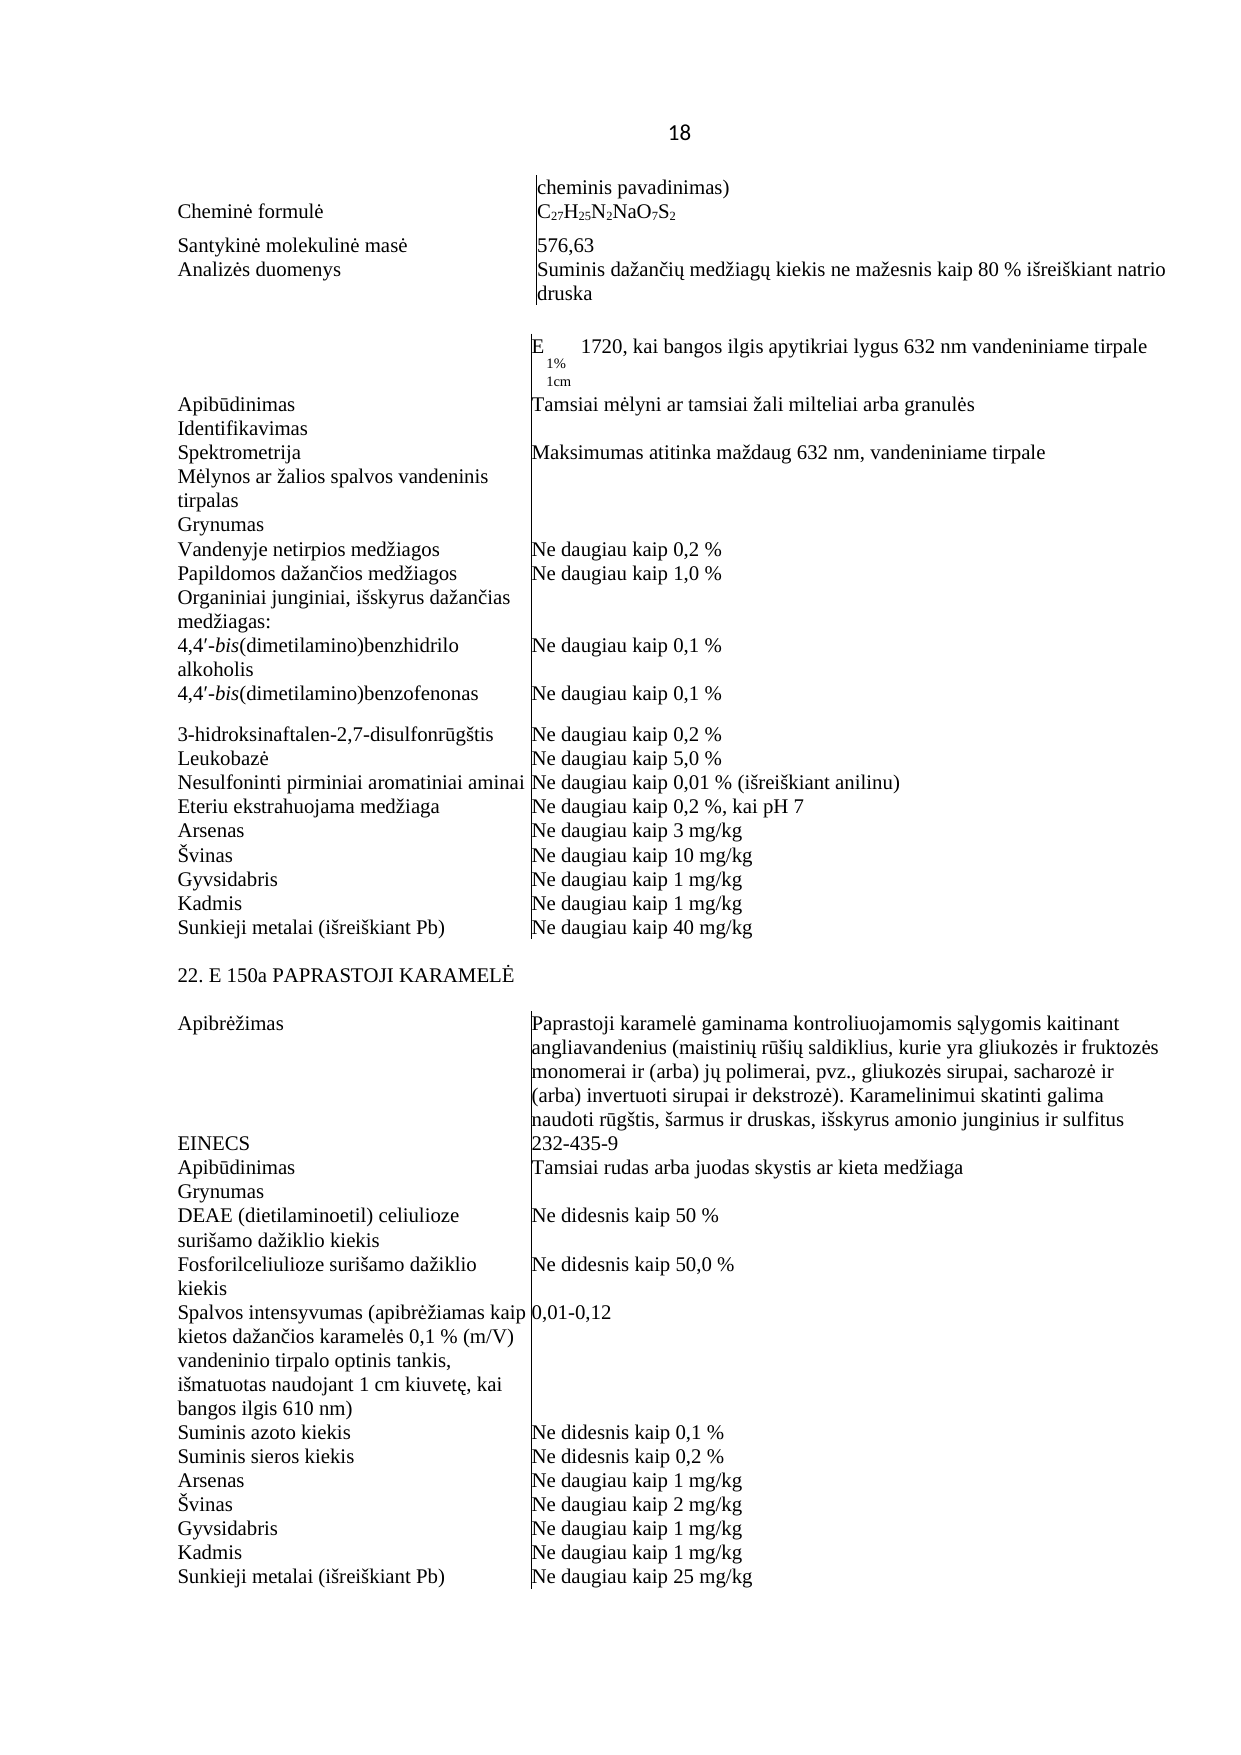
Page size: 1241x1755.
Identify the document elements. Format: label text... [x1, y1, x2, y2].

table_cell Ne didesnis kaip 0,1 % [532, 1420, 1166, 1444]
table_cell [1166, 561, 1181, 584]
table_cell [1166, 1155, 1181, 1179]
table_cell [1166, 633, 1181, 681]
table_cell Ne daugiau kaip 0,01 % (išreiškiant anilinu) [532, 770, 1166, 794]
table_cell DEAE (dietilaminoetil) celiulioze surišamo dažiklio kiekis [177, 1204, 531, 1252]
table_cell [1166, 440, 1181, 464]
table_cell 576,63 [537, 233, 1181, 257]
table_cell Ne daugiau kaip 1 mg/kg [532, 1516, 1166, 1540]
table_cell [532, 464, 1166, 512]
table_cell [532, 1179, 1166, 1203]
table_cell Paprastoji karamelė gaminama kontroliuojamomis sąlygomis kaitinant angliavandenius (maistinių rūšių saldiklius, kurie yra gliukozės ir fruktozės monomerai ir (arba) jų polimerai, pvz., gliukozės sirupai, sacharozė ir (arba) invertuoti sirupai ir dekstrozė). Karamelinimui skatinti galima naudoti rūgštis, šarmus ir druskas, išskyrus amonio junginius ir sulfitus [532, 1011, 1166, 1131]
table_cell Ne daugiau kaip 1 mg/kg [532, 1468, 1166, 1492]
table_cell Analizės duomenys [177, 257, 536, 305]
table_cell [1166, 392, 1181, 416]
table_cell Ne didesnis kaip 0,2 % [532, 1444, 1166, 1468]
table_cell [1166, 464, 1181, 512]
table_cell Tamsiai rudas arba juodas skystis ar kieta medžiaga [532, 1155, 1166, 1179]
table_cell 3-hidroksinaftalen-2,7-disulfonrūgštis [177, 722, 531, 746]
table_cell EINECS [177, 1131, 531, 1155]
table_cell [1166, 681, 1181, 722]
table_cell Ne daugiau kaip 0,1 % [532, 681, 1166, 722]
table_cell Kadmis [177, 891, 531, 915]
table_cell Ne daugiau kaip 1 mg/kg [532, 867, 1166, 891]
table_cell [532, 585, 1166, 633]
table_cell [532, 416, 1166, 440]
table_cell Ne daugiau kaip 3 mg/kg [532, 819, 1166, 842]
table_cell [1166, 939, 1181, 1011]
table_cell [1166, 722, 1181, 746]
table_cell [1166, 819, 1181, 842]
table_cell Ne didesnis kaip 50,0 % [532, 1252, 1166, 1300]
table_cell Suminis sieros kiekis [177, 1444, 531, 1468]
table_cell Maksimumas atitinka maždaug 632 nm, vandeniniame tirpale [532, 440, 1166, 464]
table_cell [1166, 1179, 1181, 1203]
table_cell [532, 513, 1166, 536]
table_cell [1166, 536, 1181, 561]
table_cell Ne daugiau kaip 2 mg/kg [532, 1492, 1166, 1516]
table_cell Spektrometrija [177, 440, 531, 464]
table_cell [1166, 794, 1181, 818]
table_cell Grynumas [177, 1179, 531, 1203]
table_cell [1166, 1516, 1181, 1540]
table_cell Leukobazė [177, 746, 531, 770]
table_cell Ne daugiau kaip 0,2 % [532, 722, 1166, 746]
table_cell [1166, 1540, 1181, 1564]
table_cell [1166, 867, 1181, 891]
table_cell Vandenyje netirpios medžiagos [177, 536, 531, 561]
table_cell Apibūdinimas [177, 1155, 531, 1179]
table_cell [1166, 1444, 1181, 1468]
table_cell [1166, 770, 1181, 794]
table_cell Kadmis [177, 1540, 531, 1564]
table_cell [1166, 1468, 1181, 1492]
table_cell Eteriu ekstrahuojama medžiaga [177, 794, 531, 818]
table_header [1166, 334, 1181, 392]
table_cell Nesulfoninti pirminiai aromatiniai aminai [177, 770, 531, 794]
table_cell Suminis azoto kiekis [177, 1420, 531, 1444]
table_cell Tamsiai mėlyni ar tamsiai žali milteliai arba granulės [532, 392, 1166, 416]
table_cell Ne daugiau kaip 25 mg/kg [532, 1564, 1166, 1588]
table_cell Ne daugiau kaip 1 mg/kg [532, 891, 1166, 915]
table_cell [1166, 416, 1181, 440]
table_cell [1166, 1300, 1181, 1420]
table_cell Sunkieji metalai (išreiškiant Pb) [177, 915, 531, 939]
table_cell [1166, 1204, 1181, 1252]
table_cell Organiniai junginiai, išskyrus dažančias medžiagas: [177, 585, 531, 633]
table_cell 4,4′-bis(dimetilamino)benzhidrilo alkoholis [177, 633, 531, 681]
table_cell Ne daugiau kaip 0,1 % [532, 633, 1166, 681]
table_cell [1166, 513, 1181, 536]
table_cell Arsenas [177, 819, 531, 842]
table_header E 1720, kai bangos ilgis apytikriai lygus 632 nm vandeniniame tirpale [532, 334, 1166, 392]
table_cell Ne daugiau kaip 10 mg/kg [532, 843, 1166, 867]
table_cell Spalvos intensyvumas (apibrėžiamas kaip kietos dažančios karamelės 0,1 % (m/V) vandeninio tirpalo optinis tankis, išmatuotas naudojant 1 cm kiuvetę, kai bangos ilgis 610 nm) [177, 1300, 531, 1420]
table_cell Švinas [177, 1492, 531, 1516]
table_header [177, 334, 531, 392]
table_cell Cheminė formulė [177, 199, 536, 233]
table_cell Ne daugiau kaip 40 mg/kg [532, 915, 1166, 939]
table_cell cheminis pavadinimas) [537, 175, 1181, 199]
table_cell Fosforilceliulioze surišamo dažiklio kiekis [177, 1252, 531, 1300]
table_cell 22. E 150a PAPRASTOJI KARAMELĖ [177, 939, 1166, 1011]
table_cell Santykinė molekulinė masė [177, 233, 536, 257]
table_cell C27H25N2NaO7S2 [537, 199, 1181, 233]
table_cell 0,01-0,12 [532, 1300, 1166, 1420]
table_cell [1166, 1492, 1181, 1516]
table_cell Gyvsidabris [177, 867, 531, 891]
table_cell 232-435-9 [532, 1131, 1166, 1155]
table_cell Švinas [177, 843, 531, 867]
table_cell Ne daugiau kaip 0,2 %, kai pH 7 [532, 794, 1166, 818]
table_cell [1166, 1011, 1181, 1131]
table_cell Papildomos dažančios medžiagos [177, 561, 531, 584]
table_cell [1166, 1252, 1181, 1300]
table_cell Grynumas [177, 513, 531, 536]
table_cell [1166, 585, 1181, 633]
table_cell Identifikavimas [177, 416, 531, 440]
table_cell [1166, 891, 1181, 915]
table_cell 4,4′-bis(dimetilamino)benzofenonas [177, 681, 531, 722]
table_cell Ne daugiau kaip 1,0 % [532, 561, 1166, 584]
table_cell [1166, 843, 1181, 867]
table_cell Ne didesnis kaip 50 % [532, 1204, 1166, 1252]
table_cell [1166, 915, 1181, 939]
table_cell [1166, 1420, 1181, 1444]
table_cell Sunkieji metalai (išreiškiant Pb) [177, 1564, 531, 1588]
table_cell Ne daugiau kaip 0,2 % [532, 536, 1166, 561]
table_cell [177, 175, 536, 199]
table_cell Apibūdinimas [177, 392, 531, 416]
table_cell Suminis dažančių medžiagų kiekis ne mažesnis kaip 80 % išreiškiant natrio druska [537, 257, 1181, 305]
table_cell [1166, 1131, 1181, 1155]
table_cell [1166, 746, 1181, 770]
table_cell Arsenas [177, 1468, 531, 1492]
table_cell Ne daugiau kaip 5,0 % [532, 746, 1166, 770]
table_cell Apibrėžimas [177, 1011, 531, 1131]
table_cell Ne daugiau kaip 1 mg/kg [532, 1540, 1166, 1564]
table_cell Gyvsidabris [177, 1516, 531, 1540]
table_cell Mėlynos ar žalios spalvos vandeninis tirpalas [177, 464, 531, 512]
table_cell [1166, 1564, 1181, 1588]
